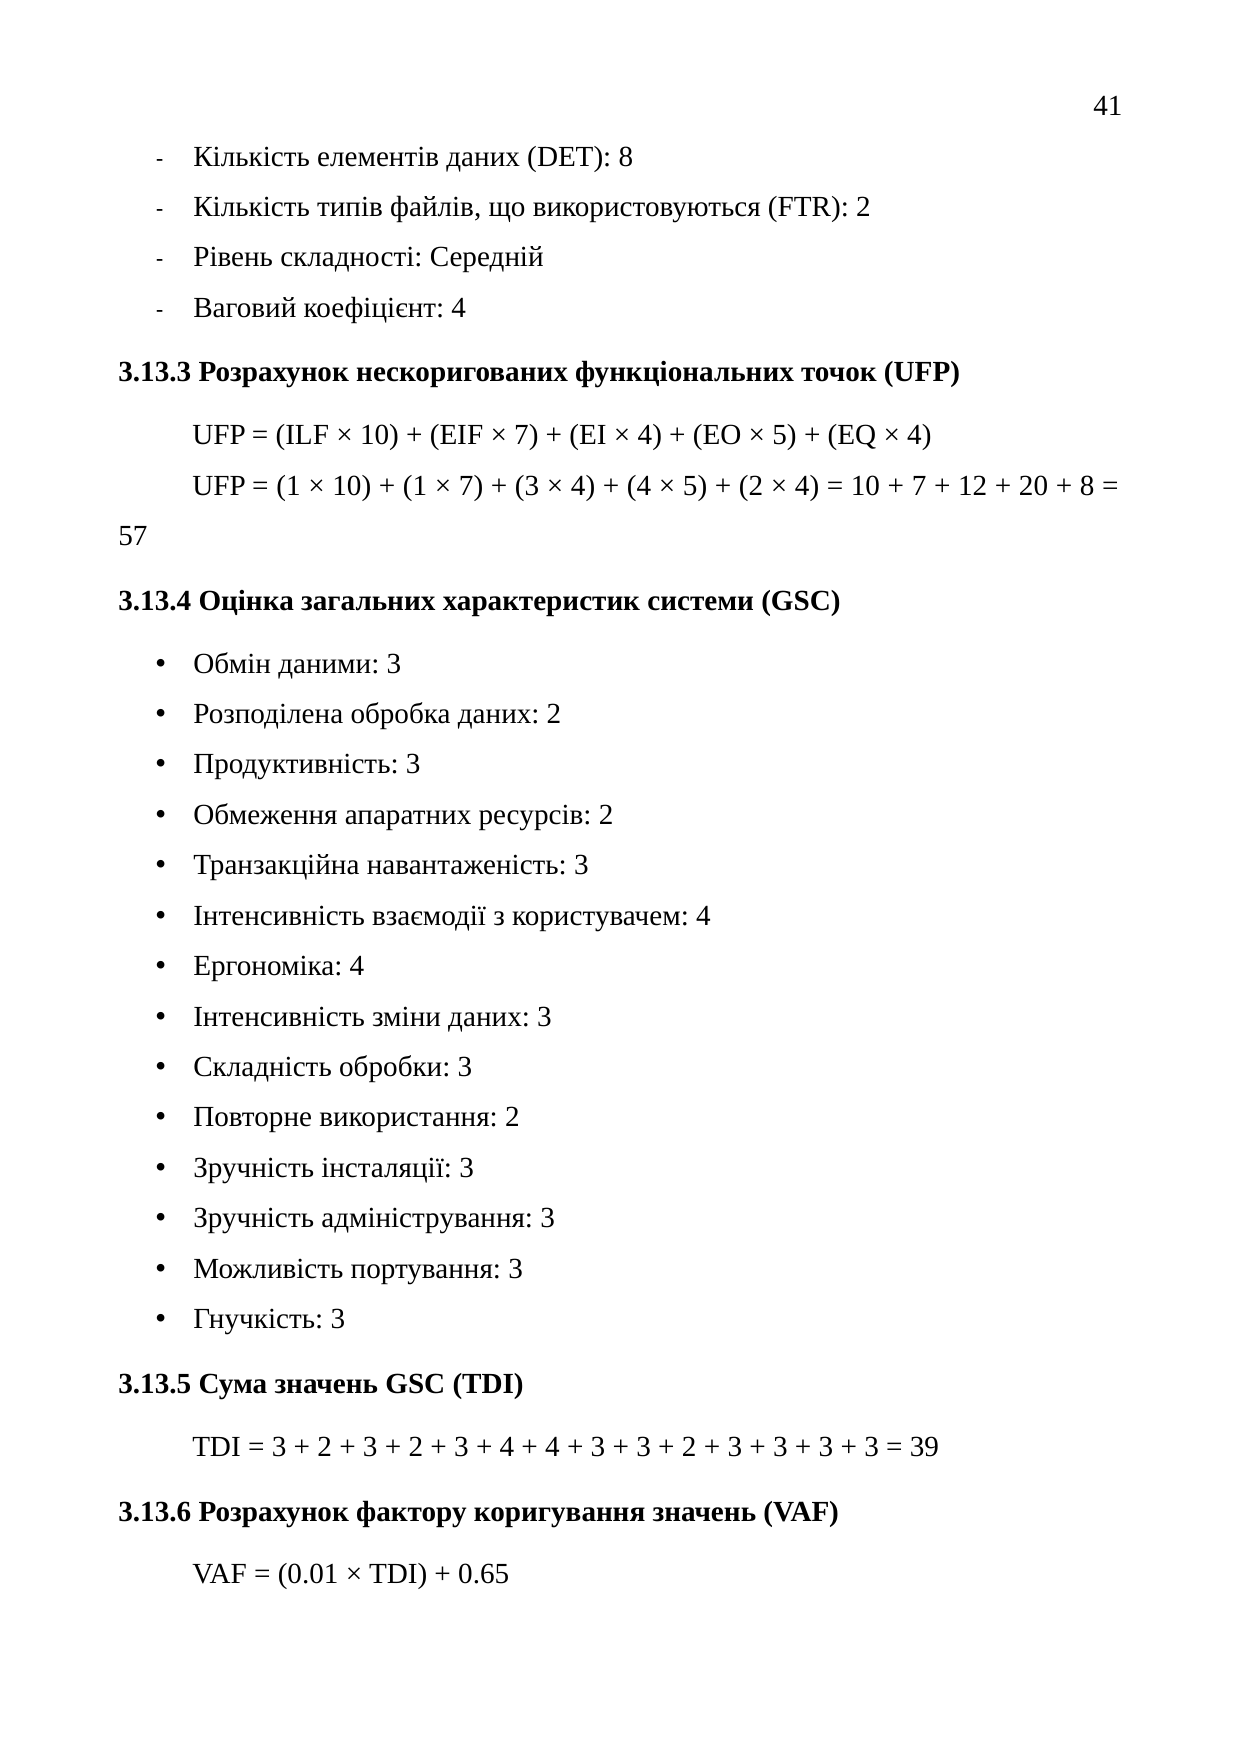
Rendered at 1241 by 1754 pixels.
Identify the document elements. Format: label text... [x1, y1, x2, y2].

list Продуктивність: 3 [156, 747, 1122, 780]
list Транзакційна навантаженість: 3 [156, 847, 1122, 881]
list Ваговий коефіцієнт: 4 [156, 290, 1122, 323]
subtitle Розрахунок нескоригованих функціональних точок (UFP) [118, 354, 1122, 388]
list Інтенсивність зміни даних: 3 [156, 999, 1122, 1032]
list Кількість елементів даних (DET): 8 [156, 139, 1122, 172]
list Кількість типів файлів, що використовуються (FTR): 2 [156, 189, 1122, 223]
list Обмін даними: 3 [156, 646, 1122, 679]
list Інтенсивність взаємодії з користувачем: 4 [156, 898, 1122, 931]
list Повторне використання: 2 [156, 1099, 1122, 1133]
text TDI = 3 + 2 + 3 + 2 + 3 + 4 + 4 + 3 + 3 + 2 + 3 + 3 + 3 + 3 = 39 [118, 1429, 1122, 1462]
subtitle Сума значень GSC (TDI) [118, 1366, 1122, 1400]
list Можливість портування: 3 [156, 1251, 1122, 1284]
text UFP = (1 × 10) + (1 × 7) + (3 × 4) + (4 × 5) + (2 × 4) = 10 + 7 + 12 + 20 + 8 = 57 [118, 468, 1122, 552]
list Зручність адміністрування: 3 [156, 1200, 1122, 1234]
list Гнучкість: 3 [156, 1301, 1122, 1335]
list Розподілена обробка даних: 2 [156, 696, 1122, 730]
subtitle Розрахунок фактору коригування значень (VAF) [118, 1494, 1122, 1527]
list Зручність інсталяції: 3 [156, 1150, 1122, 1183]
list Ергономіка: 4 [156, 948, 1122, 982]
list Рівень складності: Середній [156, 239, 1122, 273]
list Складність обробки: 3 [156, 1049, 1122, 1083]
text VAF = (0.01 × TDI) + 0.65 [118, 1557, 1122, 1590]
list Обмеження апаратних ресурсів: 2 [156, 797, 1122, 831]
subtitle Оцінка загальних характеристик системи (GSC) [118, 583, 1122, 616]
text UFP = (ILF × 10) + (EIF × 7) + (EI × 4) + (EO × 5) + (EQ × 4) [118, 417, 1122, 451]
